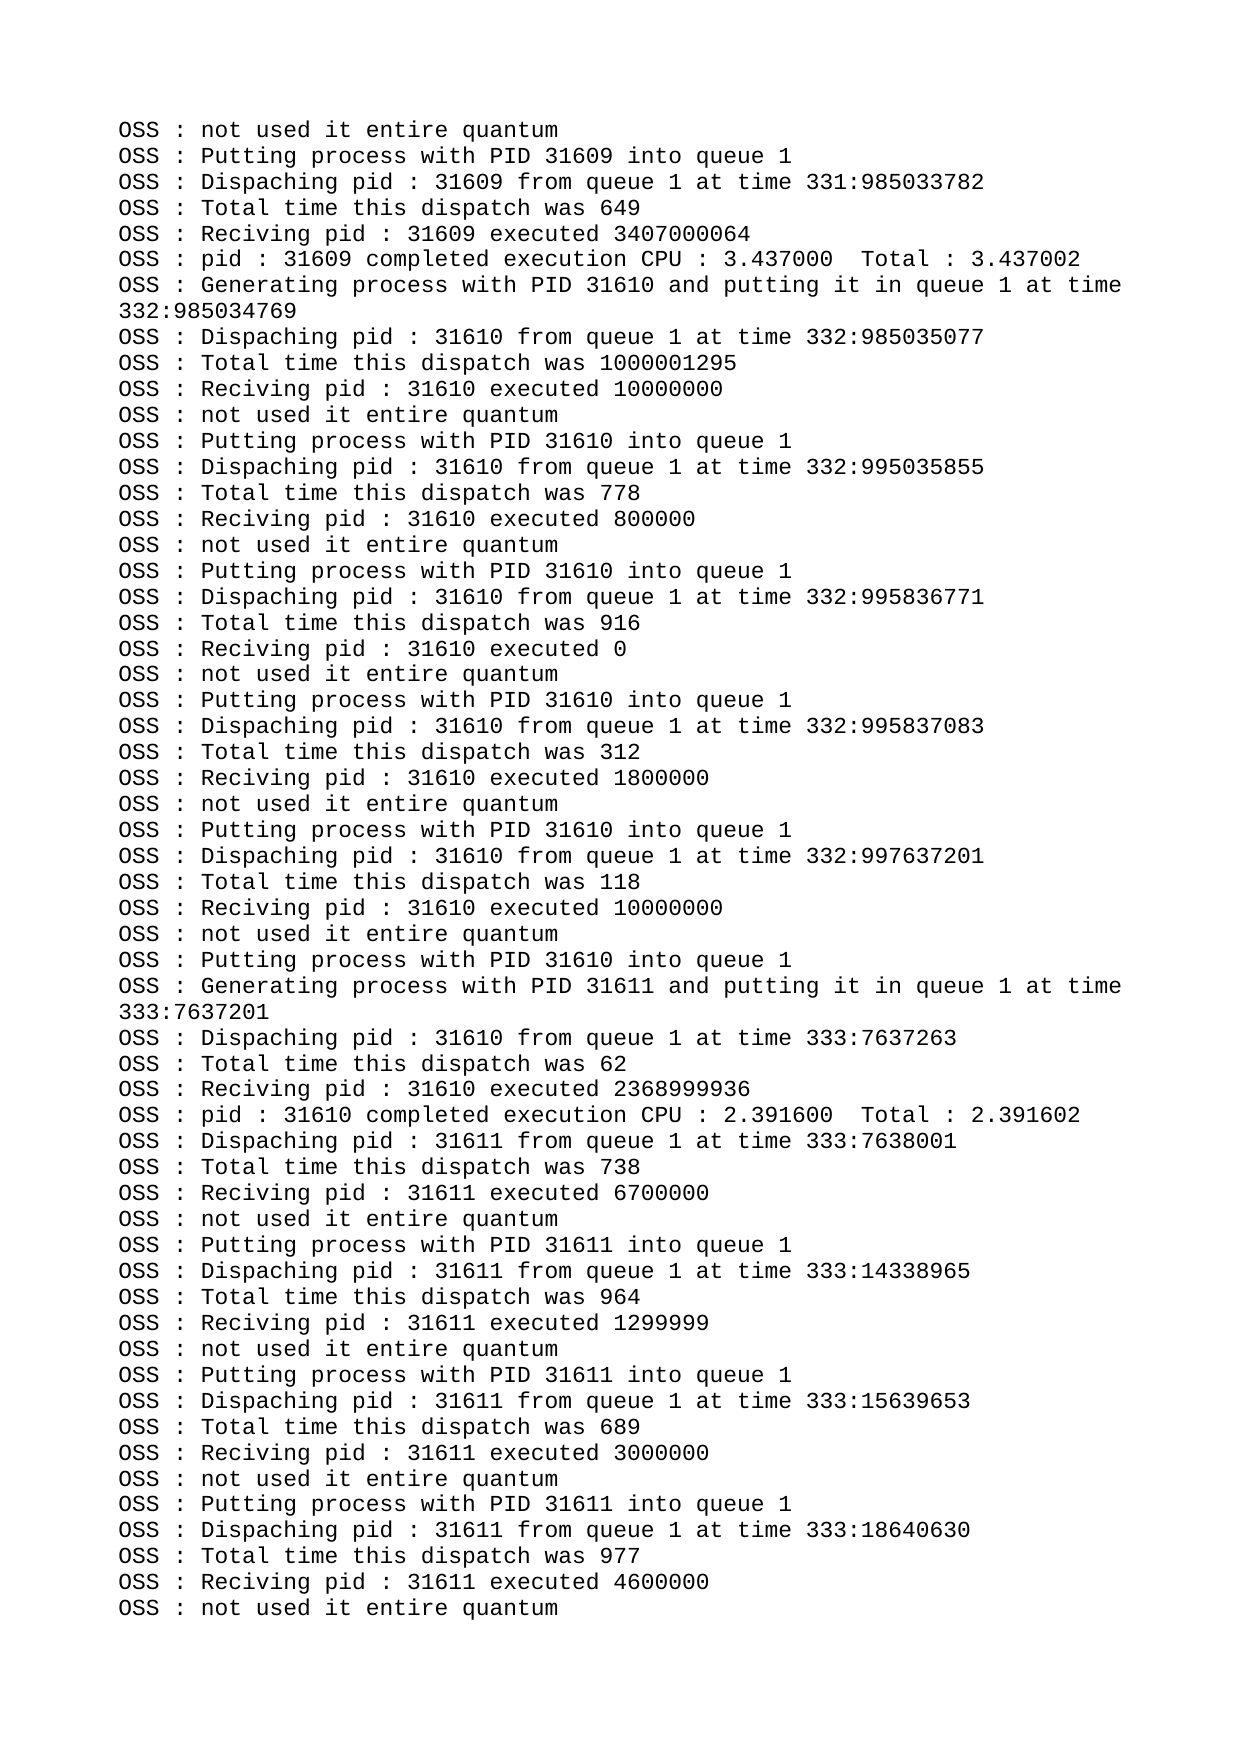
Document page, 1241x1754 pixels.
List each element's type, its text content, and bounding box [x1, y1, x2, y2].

text OSS : Reciving pid : 31610 executed 1800000 [118, 767, 1122, 792]
text OSS : Total time this dispatch was 649 [118, 196, 1122, 222]
text OSS : not used it entire quantum [118, 1467, 1122, 1493]
text OSS : Putting process with PID 31610 into queue 1 [118, 689, 1122, 715]
text OSS : Putting process with PID 31610 into queue 1 [118, 948, 1122, 974]
text OSS : Dispaching pid : 31610 from queue 1 at time 332:995837083 [118, 715, 1122, 741]
text OSS : Generating process with PID 31611 and putting it in queue 1 at time 333:7637201 [118, 974, 1122, 1026]
text OSS : Total time this dispatch was 964 [118, 1285, 1122, 1311]
text OSS : Dispaching pid : 31611 from queue 1 at time 333:18640630 [118, 1519, 1122, 1545]
text OSS : pid : 31609 completed execution CPU : 3.437000 Total : 3.437002 [118, 248, 1122, 274]
text OSS : Total time this dispatch was 977 [118, 1545, 1122, 1571]
text OSS : Putting process with PID 31609 into queue 1 [118, 144, 1122, 170]
text OSS : Total time this dispatch was 738 [118, 1156, 1122, 1182]
text OSS : Total time this dispatch was 778 [118, 481, 1122, 507]
text OSS : Reciving pid : 31611 executed 1299999 [118, 1311, 1122, 1337]
text OSS : Dispaching pid : 31610 from queue 1 at time 332:985035077 [118, 326, 1122, 352]
text OSS : Total time this dispatch was 118 [118, 870, 1122, 896]
text OSS : Dispaching pid : 31611 from queue 1 at time 333:7638001 [118, 1130, 1122, 1156]
text OSS : Total time this dispatch was 916 [118, 611, 1122, 637]
text OSS : Putting process with PID 31611 into queue 1 [118, 1233, 1122, 1259]
text OSS : Reciving pid : 31610 executed 10000000 [118, 896, 1122, 922]
text OSS : Total time this dispatch was 1000001295 [118, 352, 1122, 377]
text OSS : Reciving pid : 31611 executed 3000000 [118, 1441, 1122, 1467]
text OSS : not used it entire quantum [118, 1337, 1122, 1363]
text OSS : Generating process with PID 31610 and putting it in queue 1 at time 332:985034769 [118, 274, 1122, 326]
text OSS : Dispaching pid : 31610 from queue 1 at time 332:997637201 [118, 844, 1122, 870]
text OSS : not used it entire quantum [118, 403, 1122, 429]
text OSS : Putting process with PID 31610 into queue 1 [118, 429, 1122, 455]
text OSS : Reciving pid : 31610 executed 0 [118, 637, 1122, 663]
text OSS : Putting process with PID 31611 into queue 1 [118, 1363, 1122, 1389]
text OSS : Putting process with PID 31611 into queue 1 [118, 1493, 1122, 1519]
text OSS : Dispaching pid : 31611 from queue 1 at time 333:15639653 [118, 1389, 1122, 1415]
text OSS : Reciving pid : 31610 executed 800000 [118, 507, 1122, 533]
text OSS : not used it entire quantum [118, 118, 1122, 144]
text OSS : Dispaching pid : 31610 from queue 1 at time 332:995836771 [118, 585, 1122, 611]
text OSS : Putting process with PID 31610 into queue 1 [118, 559, 1122, 585]
text OSS : pid : 31610 completed execution CPU : 2.391600 Total : 2.391602 [118, 1104, 1122, 1130]
text OSS : Reciving pid : 31610 executed 10000000 [118, 377, 1122, 403]
text OSS : Reciving pid : 31611 executed 6700000 [118, 1182, 1122, 1207]
text OSS : Dispaching pid : 31610 from queue 1 at time 333:7637263 [118, 1026, 1122, 1052]
text OSS : Total time this dispatch was 312 [118, 741, 1122, 767]
text OSS : Total time this dispatch was 689 [118, 1415, 1122, 1441]
text OSS : Dispaching pid : 31609 from queue 1 at time 331:985033782 [118, 170, 1122, 196]
text OSS : Putting process with PID 31610 into queue 1 [118, 818, 1122, 844]
text OSS : not used it entire quantum [118, 792, 1122, 818]
text OSS : Reciving pid : 31609 executed 3407000064 [118, 222, 1122, 248]
text OSS : not used it entire quantum [118, 1207, 1122, 1233]
text OSS : Reciving pid : 31611 executed 4600000 [118, 1571, 1122, 1597]
text OSS : not used it entire quantum [118, 533, 1122, 559]
text OSS : Dispaching pid : 31611 from queue 1 at time 333:14338965 [118, 1259, 1122, 1285]
text OSS : Dispaching pid : 31610 from queue 1 at time 332:995035855 [118, 455, 1122, 481]
text OSS : not used it entire quantum [118, 663, 1122, 689]
text OSS : not used it entire quantum [118, 922, 1122, 948]
text OSS : Total time this dispatch was 62 [118, 1052, 1122, 1078]
text OSS : Reciving pid : 31610 executed 2368999936 [118, 1078, 1122, 1104]
text OSS : not used it entire quantum [118, 1597, 1122, 1622]
